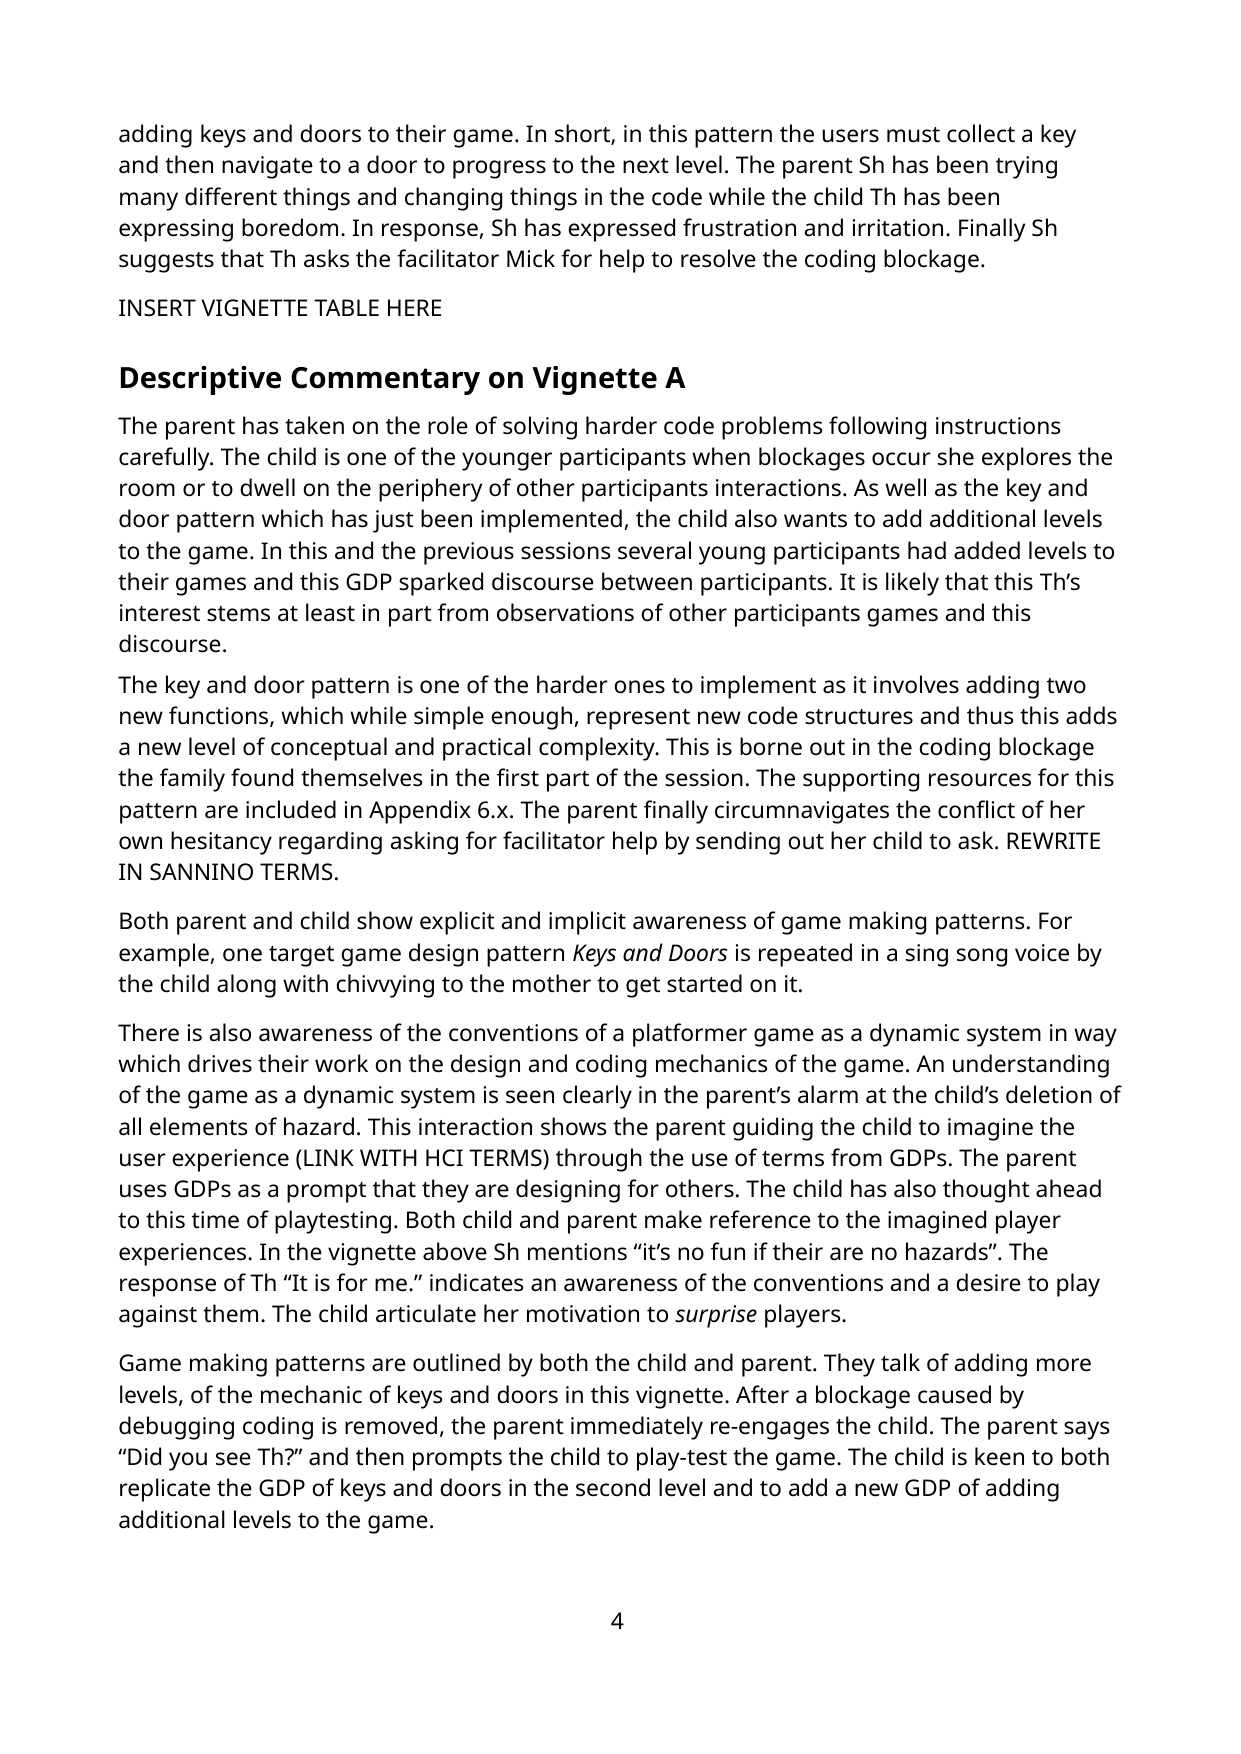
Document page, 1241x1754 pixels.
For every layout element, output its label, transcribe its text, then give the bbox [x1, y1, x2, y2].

text Game making patterns are outlined by both the child and parent. They talk of adding more levels, of the mechanic of keys and doors in this vignette. After a blockage caused by debugging coding is removed, the parent immediately re-engages the child. The parent says “Did you see Th?” and then prompts the child to play-test the game. The child is keen to both replicate the GDP of keys and doors in the second level and to add a new GDP of adding additional levels to the game. [118, 1347, 1122, 1535]
text Both parent and child show explicit and implicit awareness of game making patterns. For example, one target game design pattern Keys and Doors is repeated in a sing song voice by the child along with chivvying to the mother to get started on it. [118, 905, 1122, 999]
text The key and door pattern is one of the harder ones to implement as it involves adding two new functions, which while simple enough, represent new code structures and thus this adds a new level of conceptual and practical complexity. This is borne out in the coding blockage the family found themselves in the first part of the session. The supporting resources for this pattern are included in Appendix 6.x. The parent finally circumnavigates the conflict of her own hesitancy regarding asking for facilitator help by sending out her child to ask. REWRITE IN SANNINO TERMS. [118, 669, 1122, 887]
text INSERT VIGNETTE TABLE HERE [118, 292, 1122, 323]
text The parent has taken on the role of solving harder code problems following instructions carefully. The child is one of the younger participants when blockages occur she explores the room or to dwell on the periphery of other participants interactions. As well as the key and door pattern which has just been implemented, the child also wants to add additional levels to the game. In this and the previous sessions several young participants had added levels to their games and this GDP sparked discourse between participants. It is likely that this Th’s interest stems at least in part from observations of other participants games and this discourse. [118, 410, 1122, 660]
text adding keys and doors to their game. In short, in this pattern the users must collect a key and then navigate to a door to progress to the next level. The parent Sh has been trying many different things and changing things in the code while the child Th has been expressing boredom. In response, Sh has expressed frustration and irritation. Finally Sh suggests that Th asks the facilitator Mick for help to resolve the coding blockage. [118, 118, 1122, 274]
subtitle Descriptive Commentary on Vignette A [118, 357, 1122, 397]
text There is also awareness of the conventions of a platformer game as a dynamic system in way which drives their work on the design and coding mechanics of the game. An understanding of the game as a dynamic system is seen clearly in the parent’s alarm at the child’s deletion of all elements of hazard. This interaction shows the parent guiding the child to imagine the user experience (LINK WITH HCI TERMS) through the use of terms from GDPs. The parent uses GDPs as a prompt that they are designing for others. The child has also thought ahead to this time of playtesting. Both child and parent make reference to the imagined player experiences. In the vignette above Sh mentions “it’s no fun if their are no hazards”. The response of Th “It is for me.” indicates an awareness of the conventions and a desire to play against them. The child articulate her motivation to surprise players. [118, 1017, 1122, 1329]
